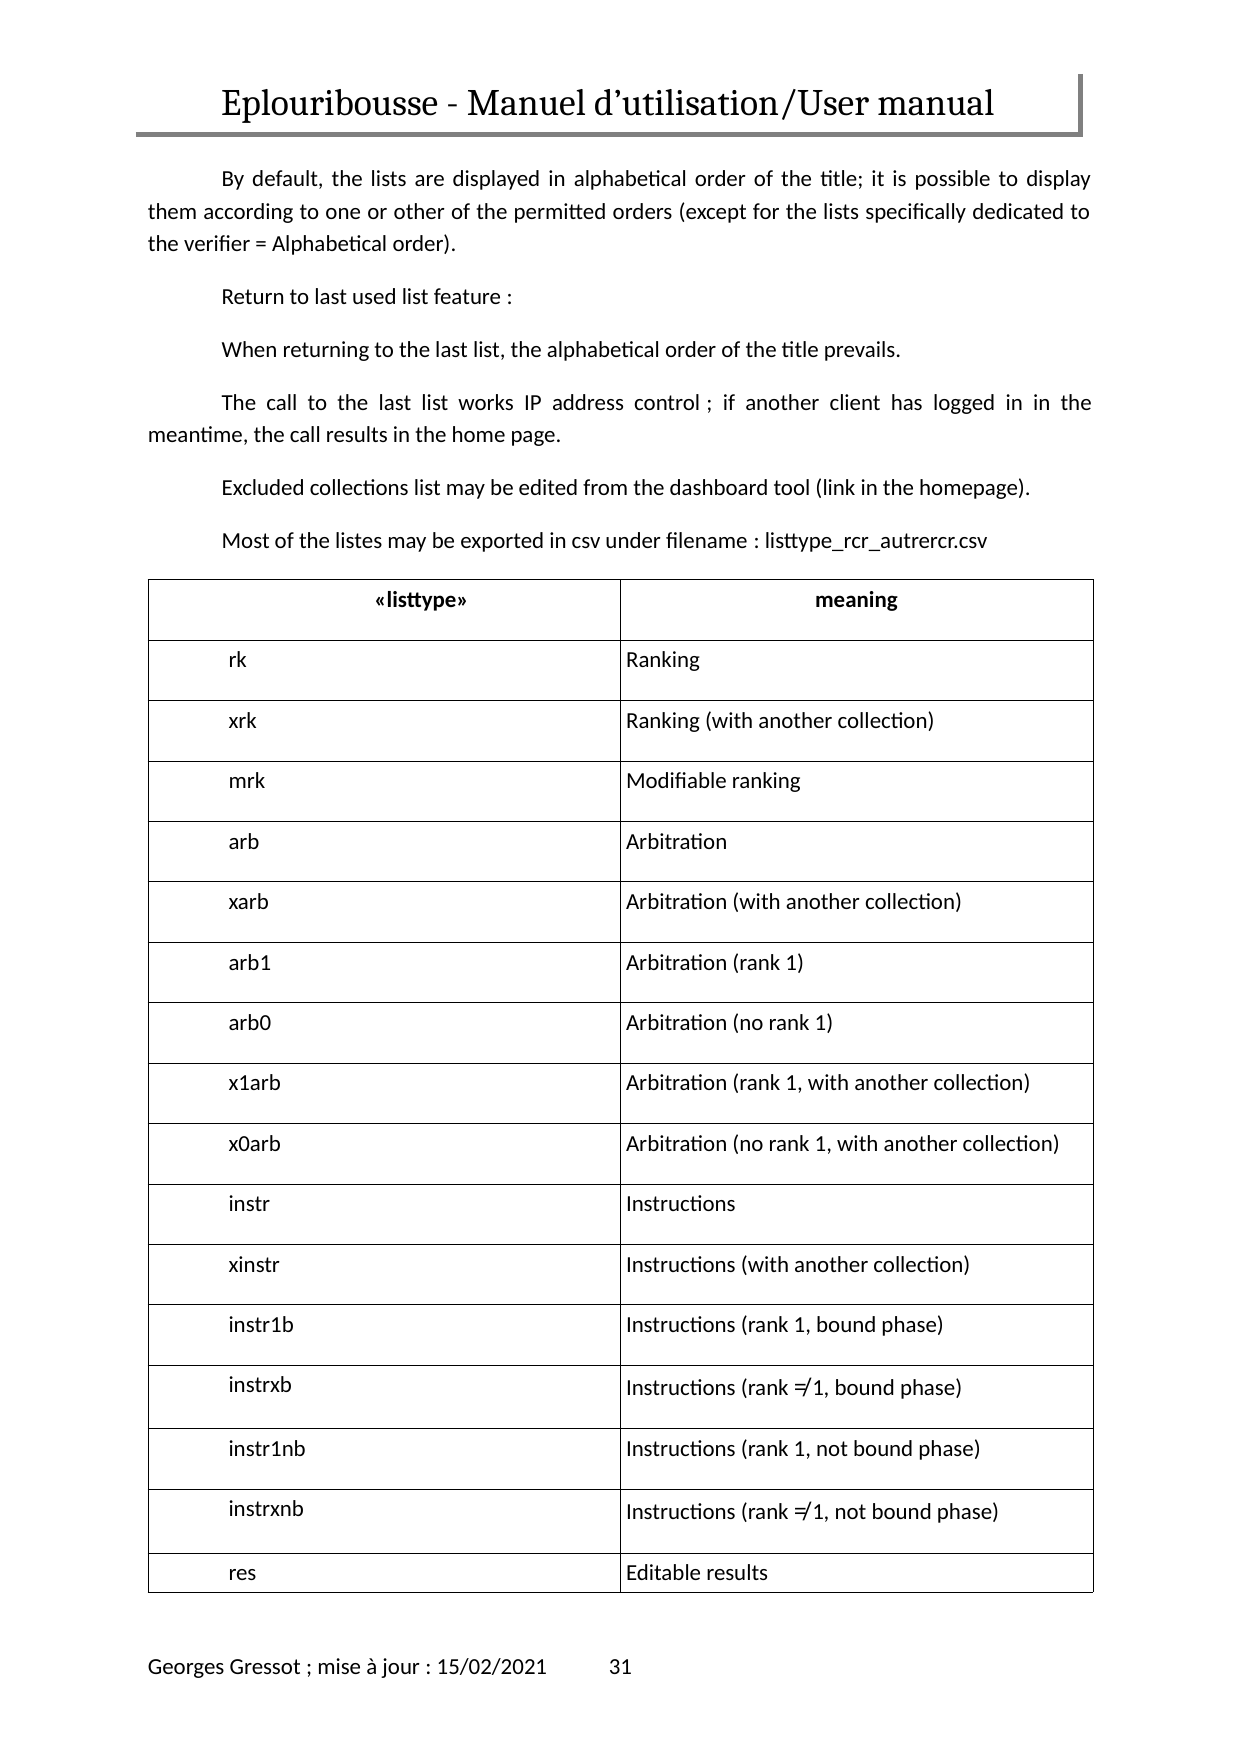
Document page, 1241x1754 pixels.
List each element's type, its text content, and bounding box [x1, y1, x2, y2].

table_cell Editable results [621, 1554, 1093, 1592]
table_cell Arbitration [621, 822, 1093, 881]
table_cell Arbitration (rank 1) [621, 943, 1093, 1002]
table_cell Ranking (with another collection) [621, 701, 1093, 761]
table_cell instr1b [149, 1305, 620, 1365]
text Excluded collections list may be edited from the dashboard tool (link in the homepage). [148, 473, 1093, 501]
text Return to last used list feature : [148, 282, 1093, 310]
table_cell instrxb [149, 1366, 620, 1428]
table_cell x0arb [149, 1124, 620, 1183]
table_cell res [149, 1554, 620, 1592]
table_cell instr [149, 1185, 620, 1244]
table_cell instrxnb [149, 1490, 620, 1552]
text The call to the last list works IP address control ; if another client has logged in in the meantime, the call results in the home page. [148, 388, 1093, 448]
text By default, the lists are displayed in alphabetical order of the title; it is possible to display them according to one or other of the permitted orders (except for the lists specifically dedicated to the verifier = Alphabetical order). [148, 164, 1093, 257]
text When returning to the last list, the alphabetical order of the title prevails. [148, 335, 1093, 363]
table_cell Arbitration (no rank 1) [621, 1003, 1093, 1063]
table_cell arb0 [149, 1003, 620, 1063]
table_cell arb1 [149, 943, 620, 1002]
table_cell Arbitration (with another collection) [621, 882, 1093, 942]
table_cell Instructions (rank ≠ 1, not bound phase) [621, 1490, 1093, 1552]
table_cell mrk [149, 762, 620, 821]
table_cell Instructions (rank 1, not bound phase) [621, 1429, 1093, 1489]
text Most of the listes may be exported in csv under filename : listtype_rcr_autrercr.csv [148, 526, 1093, 554]
table_header «listtype» [149, 580, 620, 640]
table_cell Modifiable ranking [621, 762, 1093, 821]
table_cell xinstr [149, 1245, 620, 1304]
table_cell Instructions (rank 1, bound phase) [621, 1305, 1093, 1365]
table_cell Instructions [621, 1185, 1093, 1244]
table_cell Instructions (rank ≠ 1, bound phase) [621, 1366, 1093, 1428]
table_header meaning [621, 580, 1093, 640]
table_cell instr1nb [149, 1429, 620, 1489]
table_cell Instructions (with another collection) [621, 1245, 1093, 1304]
table_cell x1arb [149, 1064, 620, 1123]
table_cell rk [149, 641, 620, 700]
table_cell xrk [149, 701, 620, 761]
table_cell Arbitration (rank 1, with another collection) [621, 1064, 1093, 1123]
table_cell arb [149, 822, 620, 881]
table_cell Ranking [621, 641, 1093, 700]
table_cell xarb [149, 882, 620, 942]
table_cell Arbitration (no rank 1, with another collection) [621, 1124, 1093, 1183]
